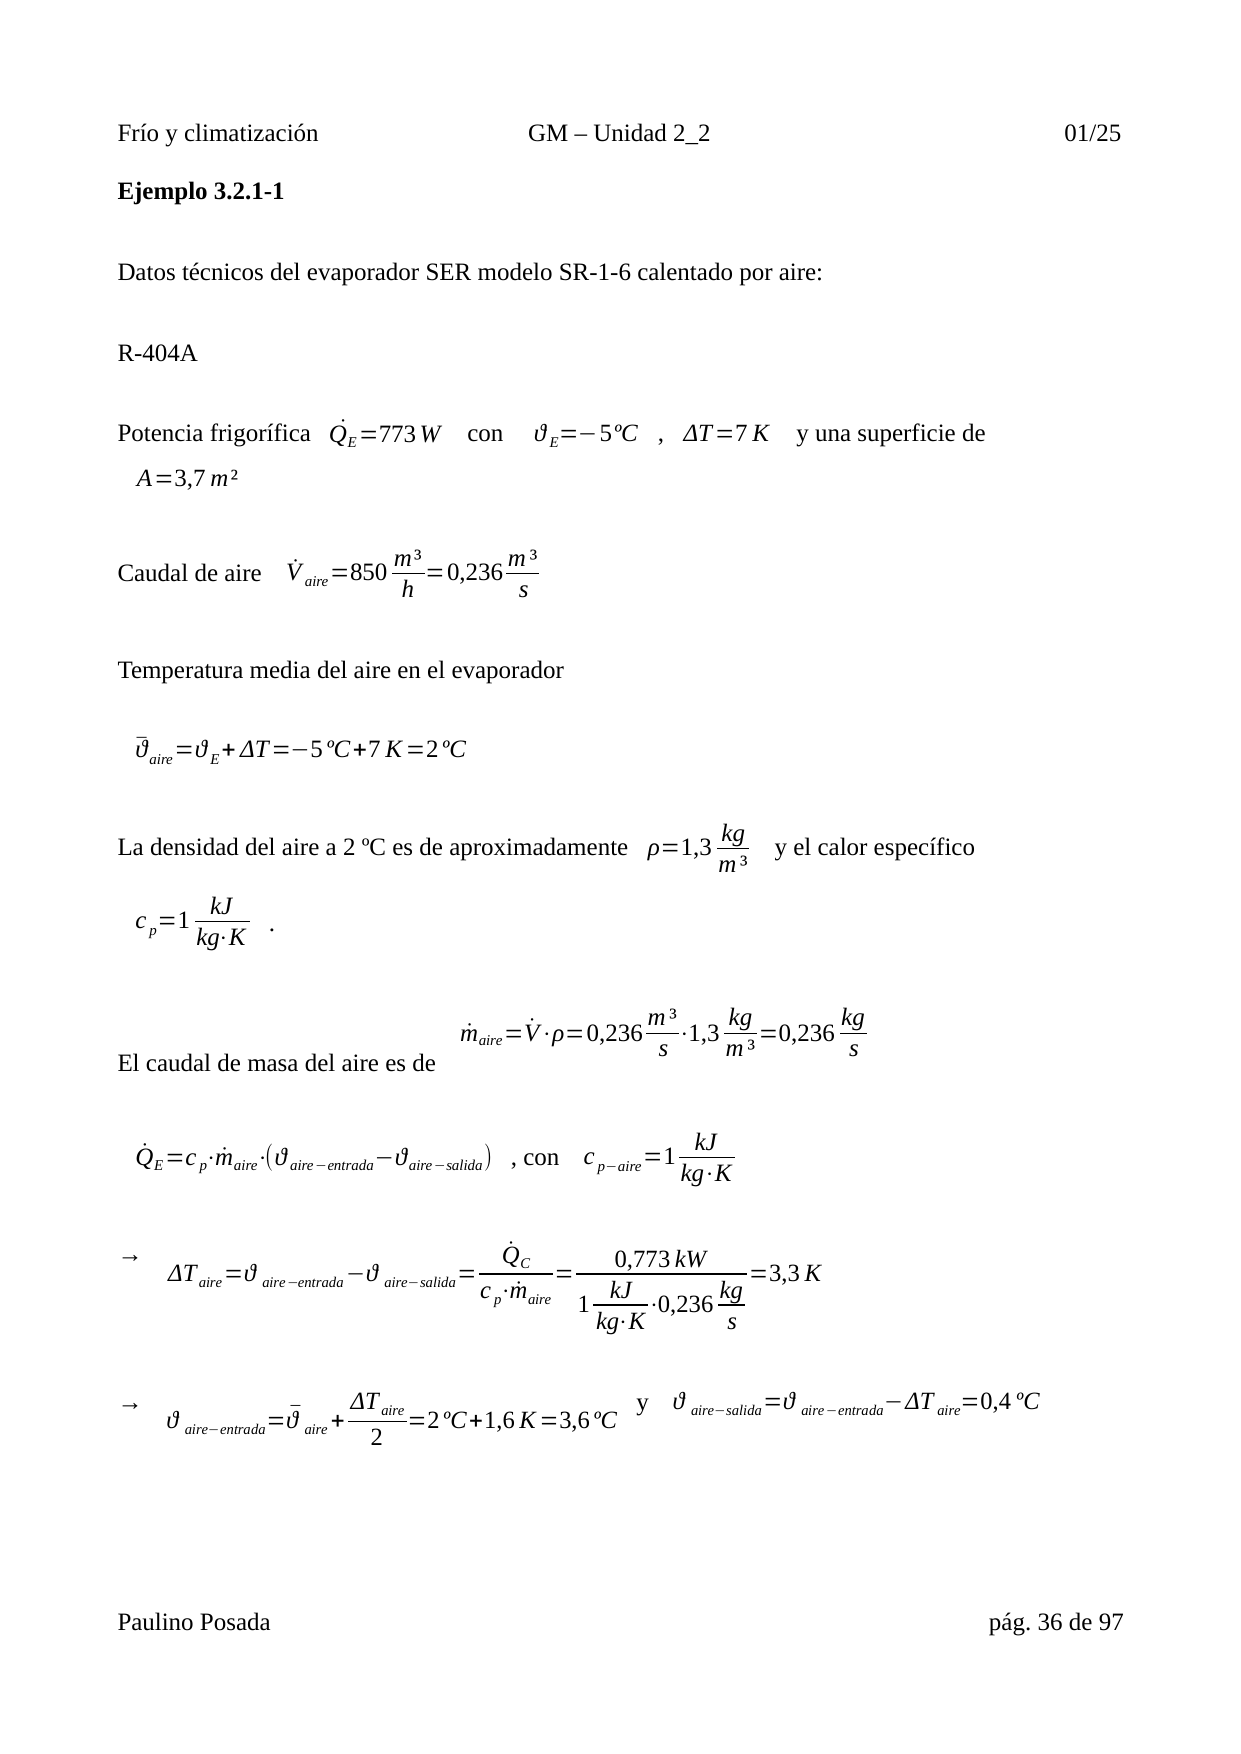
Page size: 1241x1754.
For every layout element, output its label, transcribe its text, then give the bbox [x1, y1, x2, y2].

text Ejemplo 3.2.1-1 [117, 176, 1123, 205]
text Potencia frigorífica con , y una superficie de [117, 418, 1123, 493]
text La densidad del aire a 2 ºC es de aproximadamente y el calor específico . [117, 819, 1123, 952]
text R-404A [117, 338, 1123, 366]
text Temperatura media del aire en el evaporador [117, 655, 1123, 684]
text , con [117, 1129, 1123, 1188]
text Caudal de aire [117, 544, 1123, 603]
text Datos técnicos del evaporador SER modelo SR-1-6 calentado por aire: [117, 257, 1123, 286]
text → [117, 1239, 1123, 1335]
text → y [117, 1387, 1123, 1450]
text El caudal de masa del aire es de [117, 1003, 1123, 1077]
